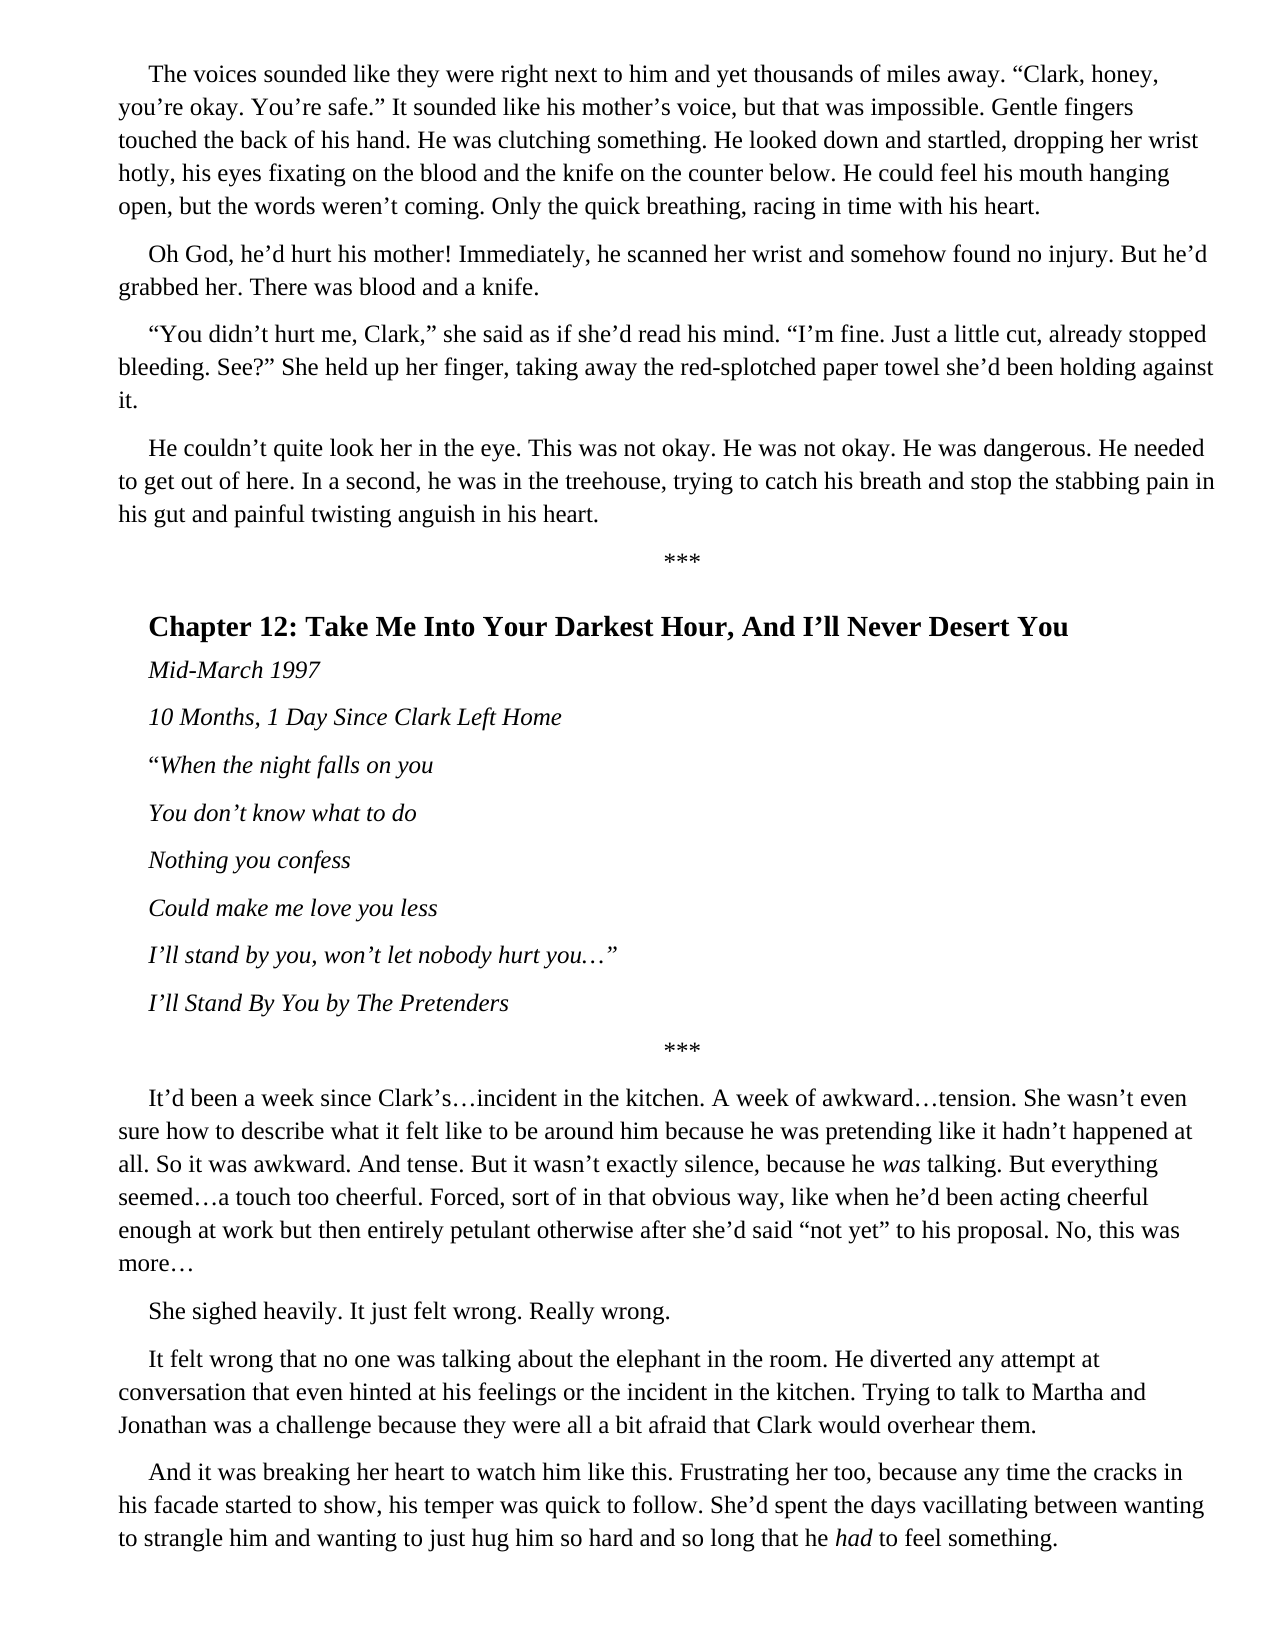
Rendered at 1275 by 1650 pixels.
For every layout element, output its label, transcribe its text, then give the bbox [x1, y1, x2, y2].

text He couldn’t quite look her in the eye. This was not okay. He was not okay. He was dangerous. He needed to get out of here. In a second, he was in the treehouse, trying to catch his breath and stop the stabbing pain in his gut and painful twisting anguish in his heart. [118, 433, 1216, 528]
text “When the night falls on you [118, 750, 1216, 779]
text Mid-March 1997 [118, 655, 1216, 684]
text 10 Months, 1 Day Since Clark Left Home [118, 702, 1216, 731]
text *** [118, 547, 1216, 575]
text Nothing you confess [118, 845, 1216, 874]
text I’ll stand by you, won’t let nobody hurt you…” [118, 941, 1216, 969]
text Oh God, he’d hurt his mother! Immediately, he scanned her wrist and somehow found no injury. But he’d grabbed her. There was blood and a knife. [118, 239, 1216, 301]
text You don’t know what to do [118, 798, 1216, 826]
text And it was breaking her heart to watch him like this. Frustrating her too, because any time the cracks in his facade started to show, his temper was quick to follow. She’d spent the days vacillating between wanting to strangle him and wanting to just hug him so hard and so long that he had to feel something. [118, 1457, 1216, 1552]
text It’d been a week since Clark’s…incident in the kitchen. A week of awkward…tension. She wasn’t even sure how to describe what it felt like to be around him because he was pretending like it hadn’t happened at all. So it was awkward. And tense. But it wasn’t exactly silence, because he was talking. But everything seemed…a touch too cheerful. Forced, sort of in that obvious way, like when he’d been acting cheerful enough at work but then entirely petulant otherwise after she’d said “not yet” to his proposal. No, this was more… [118, 1083, 1216, 1277]
subtitle Chapter 12: Take Me Into Your Darkest Hour, And I’ll Never Desert You [118, 609, 1216, 642]
text “You didn’t hurt me, Clark,” she said as if she’d read his mind. “I’m fine. Just a little cut, already stopped bleeding. See?” She held up her finger, taking away the red-splotched paper towel she’d been holding against it. [118, 319, 1216, 414]
text Could make me love you less [118, 893, 1216, 922]
text She sighed heavily. It just felt wrong. Really wrong. [118, 1296, 1216, 1325]
text It felt wrong that no one was talking about the elephant in the room. He diverted any attempt at conversation that even hinted at his feelings or the incident in the kitchen. Trying to talk to Martha and Jonathan was a challenge because they were all a bit afraid that Clark would overhear them. [118, 1344, 1216, 1438]
text The voices sounded like they were right next to him and yet thousands of miles away. “Clark, honey, you’re okay. You’re safe.” It sounded like his mother’s voice, but that was impossible. Gentle fingers touched the back of his hand. He was clutching something. He looked down and startled, dropping her wrist hotly, his eyes fixating on the blood and the knife on the counter below. He could feel his mouth hanging open, but the words weren’t coming. Only the quick breathing, racing in time with his heart. [118, 59, 1216, 220]
text *** [118, 1036, 1216, 1064]
text I’ll Stand By You by The Pretenders [118, 988, 1216, 1017]
